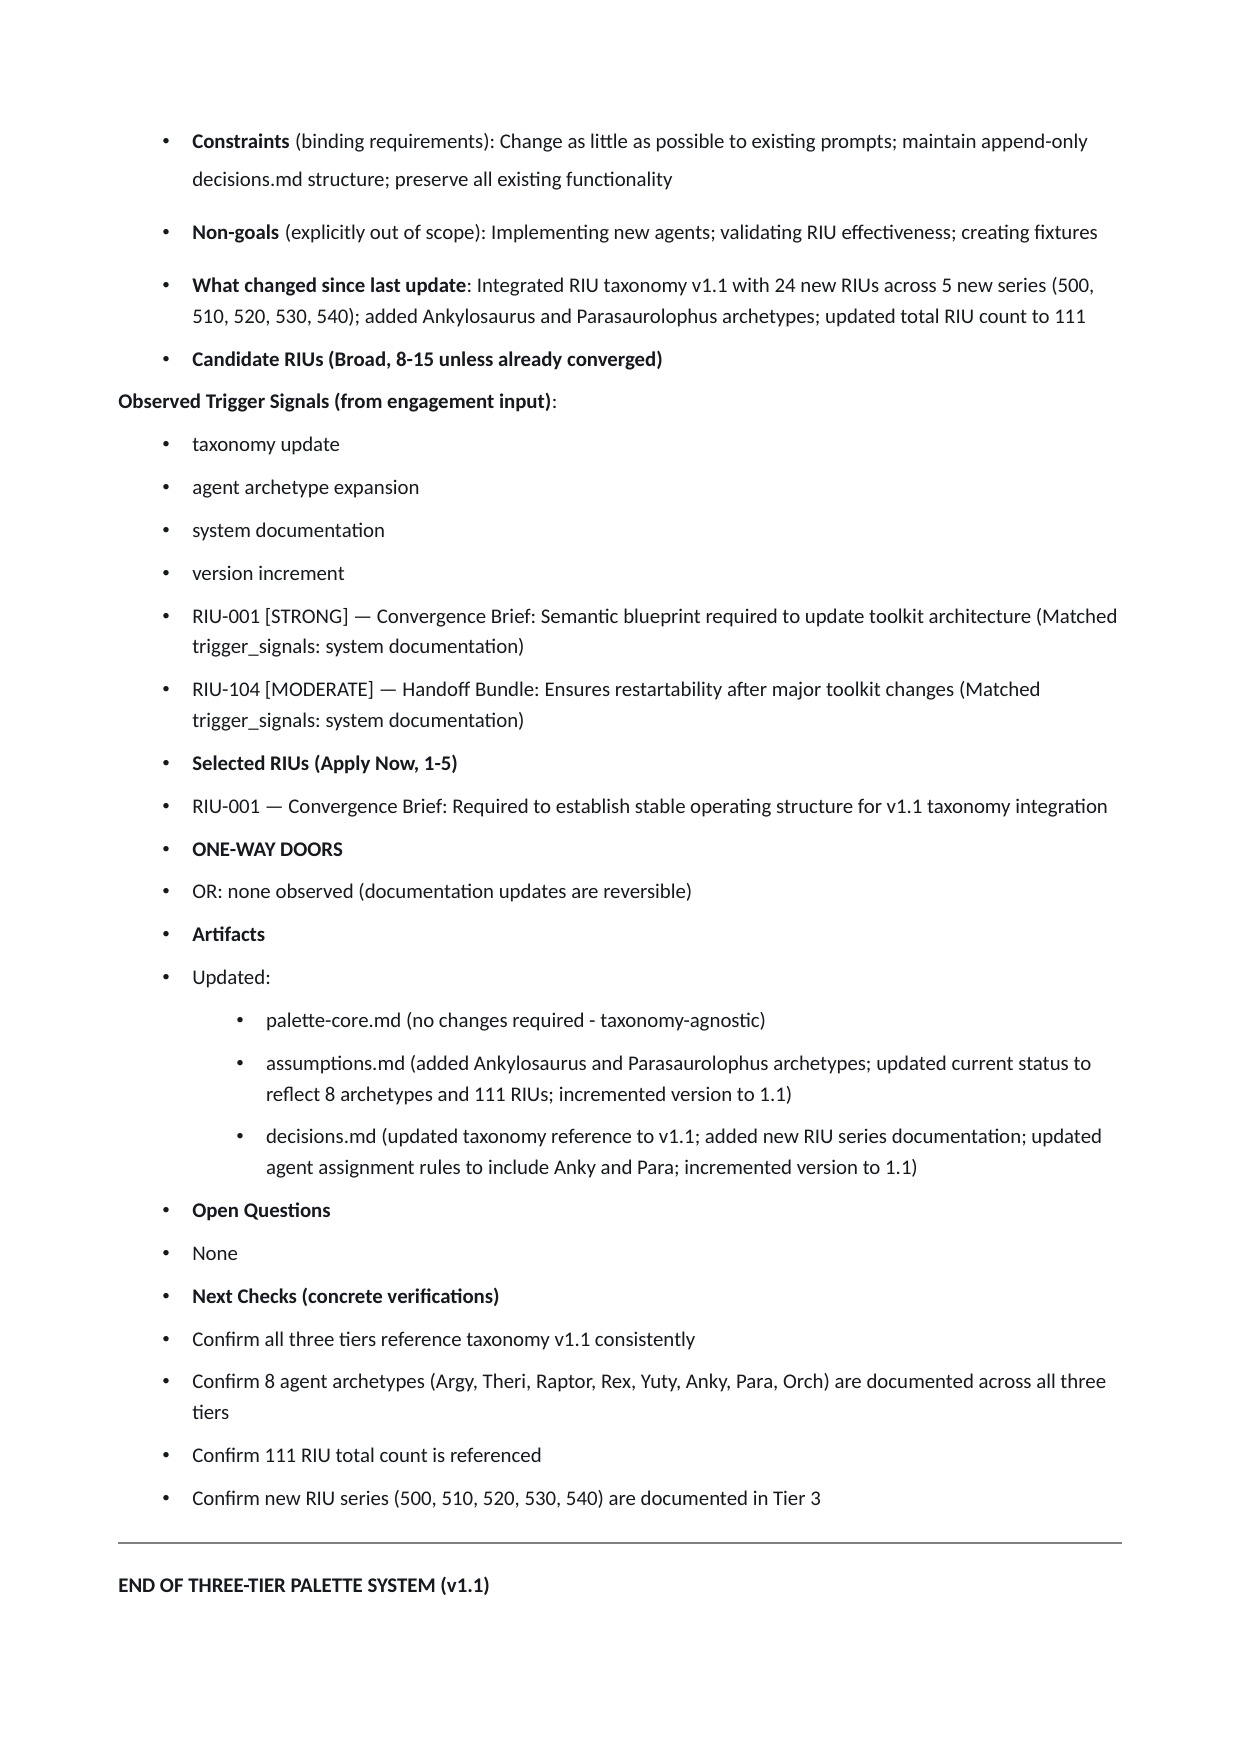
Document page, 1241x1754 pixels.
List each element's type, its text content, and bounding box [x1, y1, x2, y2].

list version increment [162, 560, 1122, 586]
list Confirm all three tiers reference taxonomy v1.1 consistently [162, 1326, 1122, 1351]
list palette-core.md (no changes required - taxonomy-agnostic) [236, 1007, 1122, 1033]
list Open Questions [162, 1197, 1122, 1222]
list Candidate RIUs (Broad, 8-15 unless already converged) [162, 346, 1122, 371]
list Confirm new RIU series (500, 510, 520, 530, 540) are documented in Tier 3 [162, 1485, 1122, 1510]
list RIU-104 [MODERATE] — Handoff Bundle: Ensures restartability after major toolkit changes (Matched trigger_signals: system documentation) [162, 677, 1122, 732]
list assumptions.md (added Ankylosaurus and Parasaurolophus archetypes; updated current status to reflect 8 archetypes and 111 RIUs; incremented version to 1.1) [236, 1050, 1122, 1106]
list RIU-001 [STRONG] — Convergence Brief: Semantic blueprint required to update toolkit architecture (Matched trigger_signals: system documentation) [162, 603, 1122, 659]
list Next Checks (concrete verifications) [162, 1283, 1122, 1308]
list decisions.md (updated taxonomy reference to v1.1; added new RIU series documentation; updated agent assignment rules to include Anky and Para; incremented version to 1.1) [236, 1124, 1122, 1179]
text Observed Trigger Signals (from engagement input): [118, 389, 1122, 414]
text END OF THREE-TIER PALETTE SYSTEM (v1.1) [118, 1572, 1122, 1598]
list RIU-001 — Convergence Brief: Required to establish stable operating structure for v1.1 taxonomy integration [162, 793, 1122, 818]
list taxonomy update [162, 432, 1122, 457]
list OR: none observed (documentation updates are reversible) [162, 879, 1122, 904]
list agent archetype expansion [162, 474, 1122, 500]
list Selected RIUs (Apply Now, 1-5) [162, 750, 1122, 775]
list Confirm 8 agent archetypes (Argy, Theri, Raptor, Rex, Yuty, Anky, Para, Orch) are documented across all three tiers [162, 1369, 1122, 1424]
list Constraints (binding requirements): Change as little as possible to existing prompts; maintain append-only decisions.md structure; preserve all existing functionality [162, 118, 1122, 191]
list Updated: [162, 964, 1122, 990]
list What changed since last update: Integrated RIU taxonomy v1.1 with 24 new RIUs across 5 new series (500, 510, 520, 530, 540); added Ankylosaurus and Parasaurolophus archetypes; updated total RIU count to 111 [162, 272, 1122, 328]
list system documentation [162, 517, 1122, 543]
list Artifacts [162, 922, 1122, 947]
list Confirm 111 RIU total count is referenced [162, 1442, 1122, 1467]
list None [162, 1240, 1122, 1265]
list ONE-WAY DOORS [162, 836, 1122, 861]
list Non-goals (explicitly out of scope): Implementing new agents; validating RIU effectiveness; creating fixtures [162, 209, 1122, 251]
